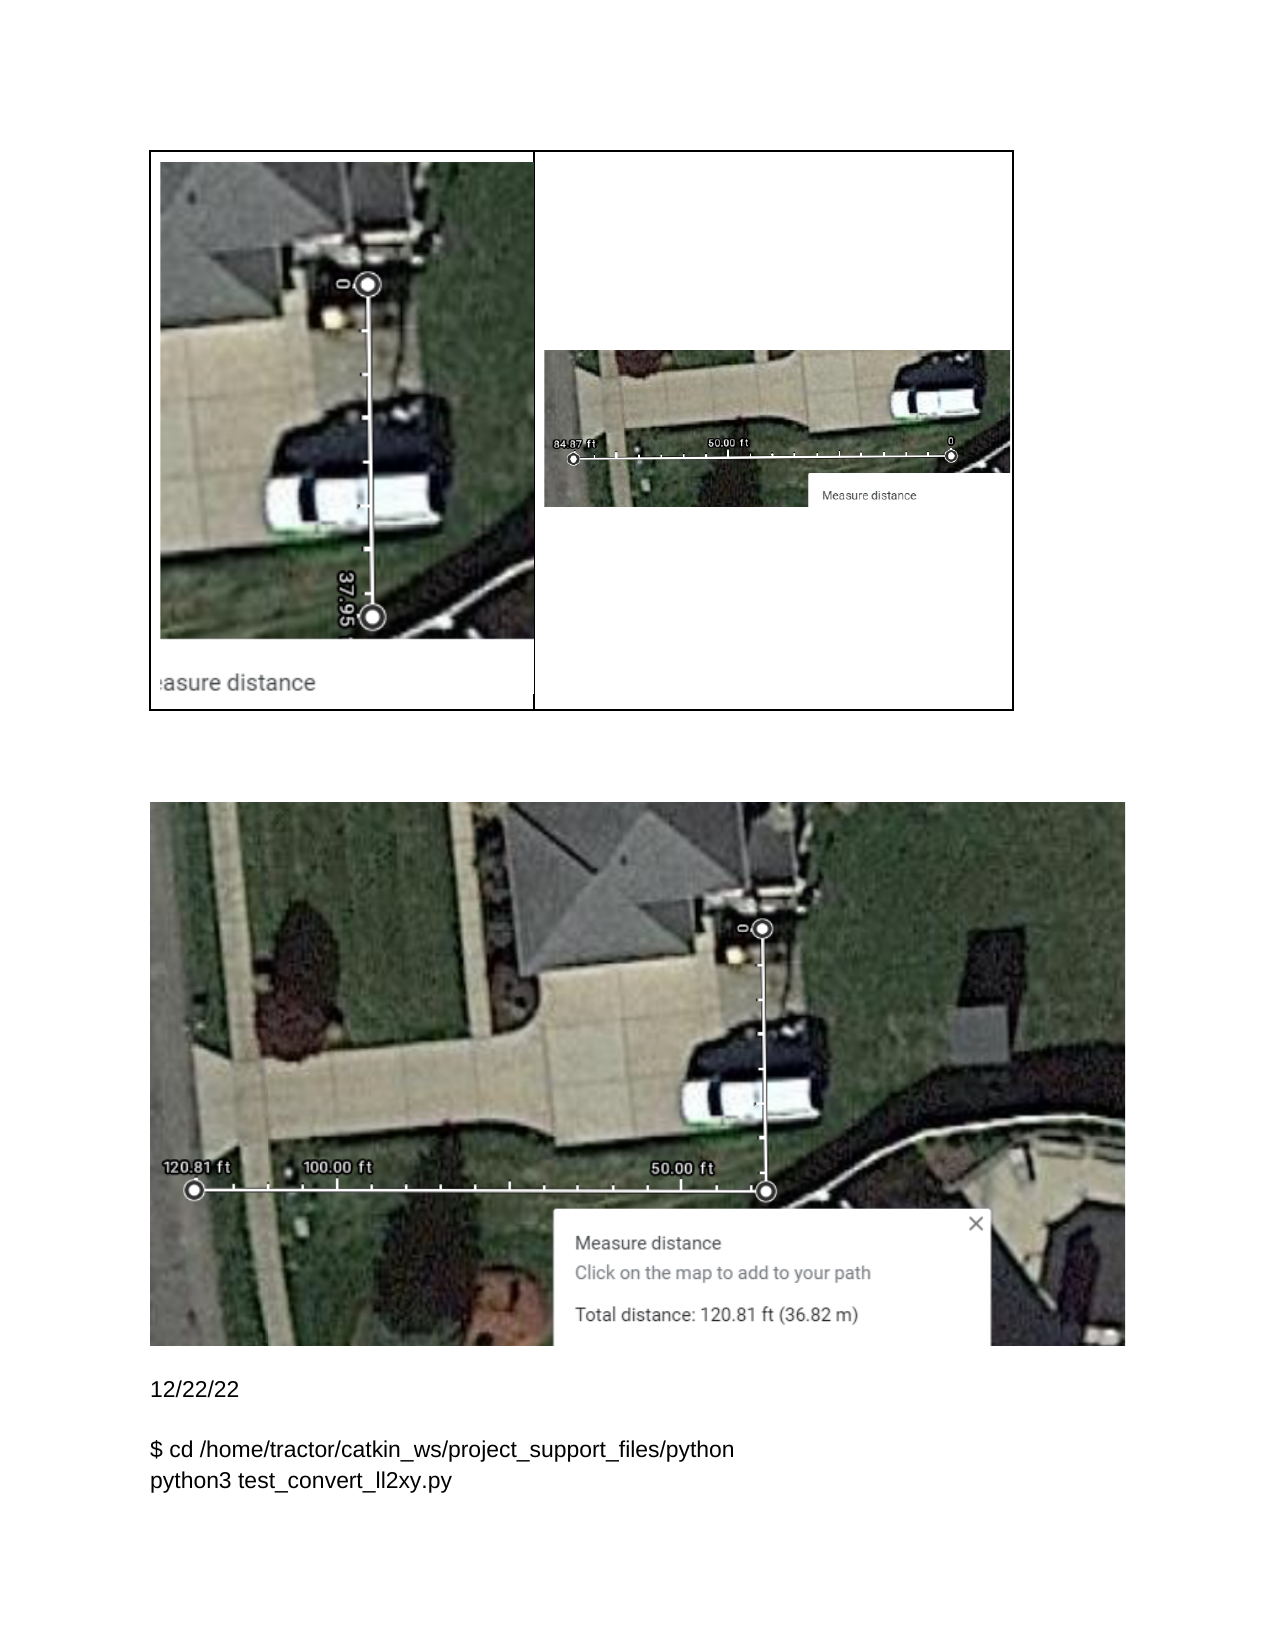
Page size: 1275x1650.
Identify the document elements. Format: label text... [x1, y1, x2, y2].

text 12/22/22 [150, 1376, 1125, 1402]
picture [160, 162, 534, 694]
table_header [151, 152, 533, 709]
picture [544, 350, 1011, 507]
text python3 test_convert_ll2xy.py [150, 1467, 1125, 1493]
table_header [535, 152, 1012, 709]
picture [150, 802, 1125, 1346]
text $ cd /home/tractor/catkin_ws/project_support_files/python [150, 1436, 1125, 1463]
